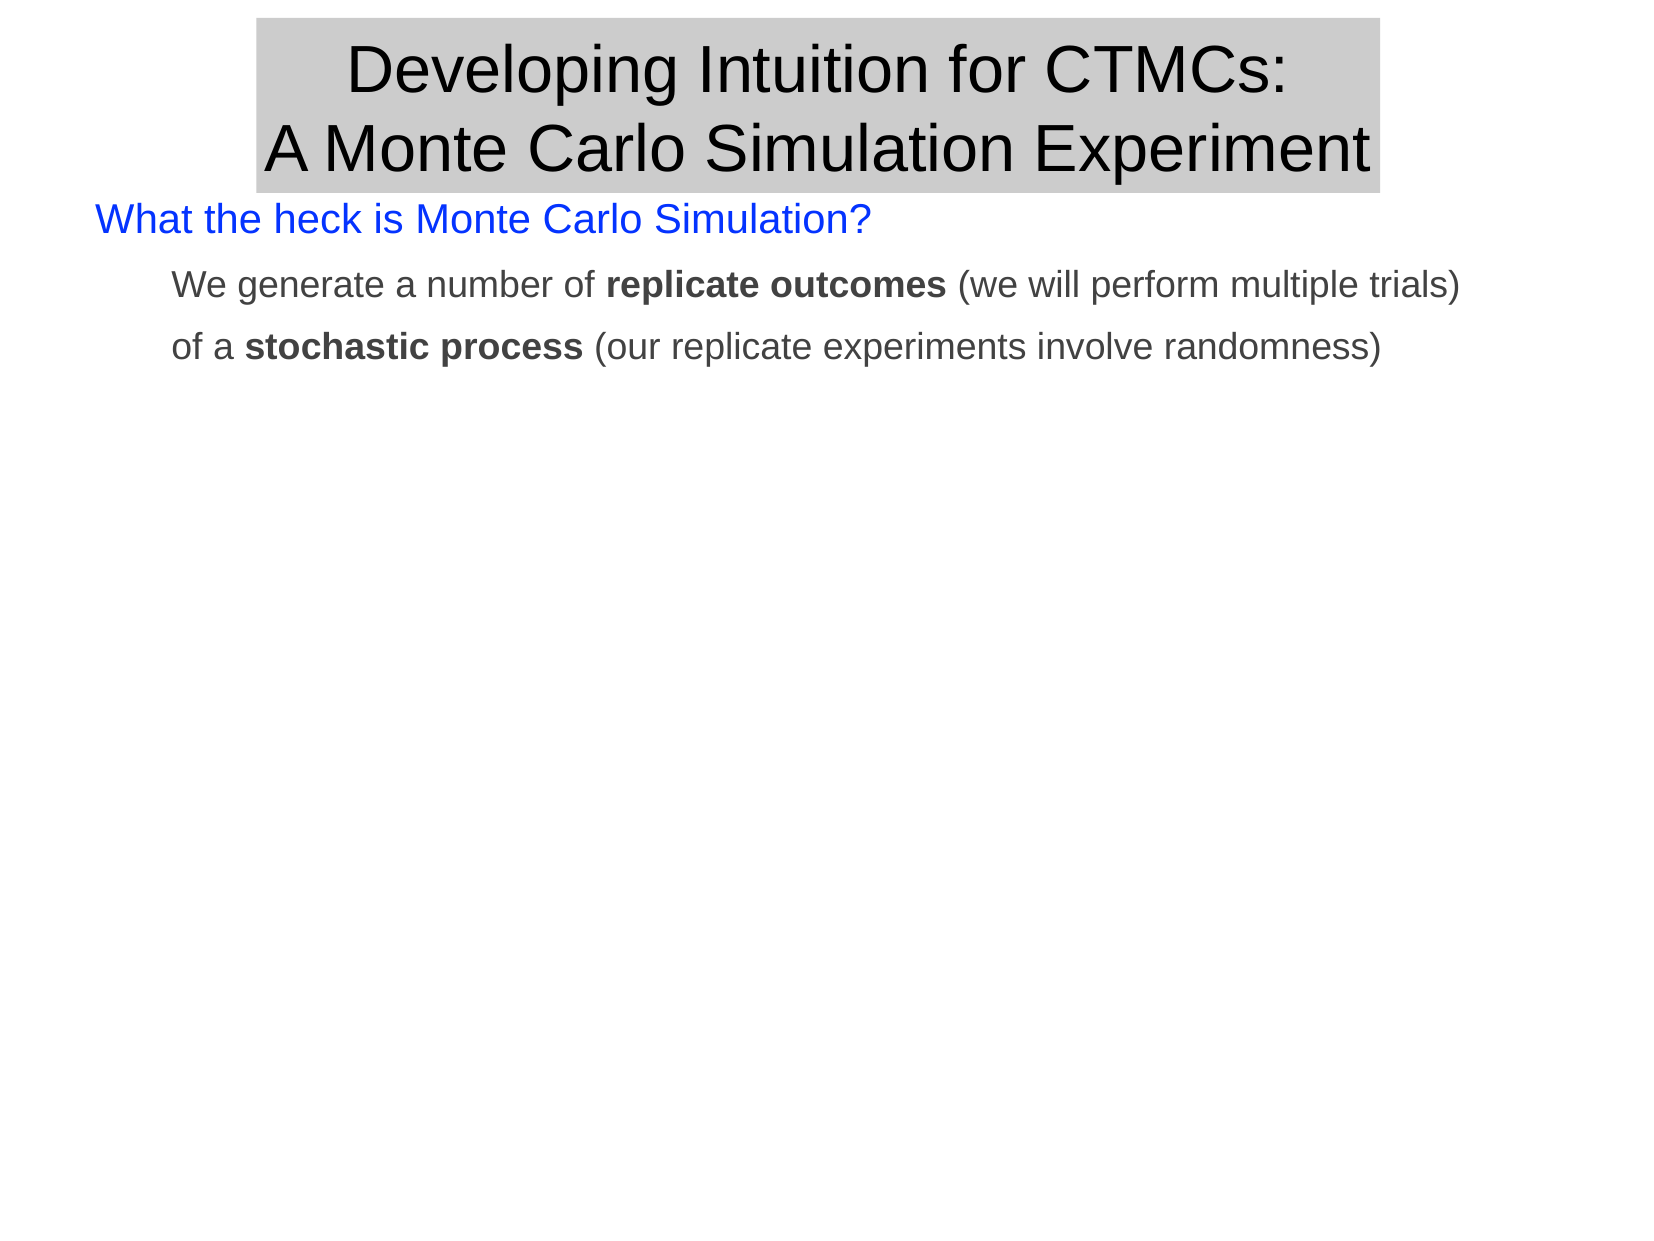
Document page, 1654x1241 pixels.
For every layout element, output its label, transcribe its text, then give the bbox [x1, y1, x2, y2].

text_box of a stochastic process (our replicate experiments involve randomness) [163, 314, 1495, 376]
text_box What the heck is Monte Carlo Simulation? [86, 183, 1495, 251]
text_box We generate a number of replicate outcomes (we will perform multiple trials) [163, 252, 1495, 314]
text_box Developing Intuition for CTMCs: A Monte Carlo Simulation Experiment [256, 17, 1381, 193]
